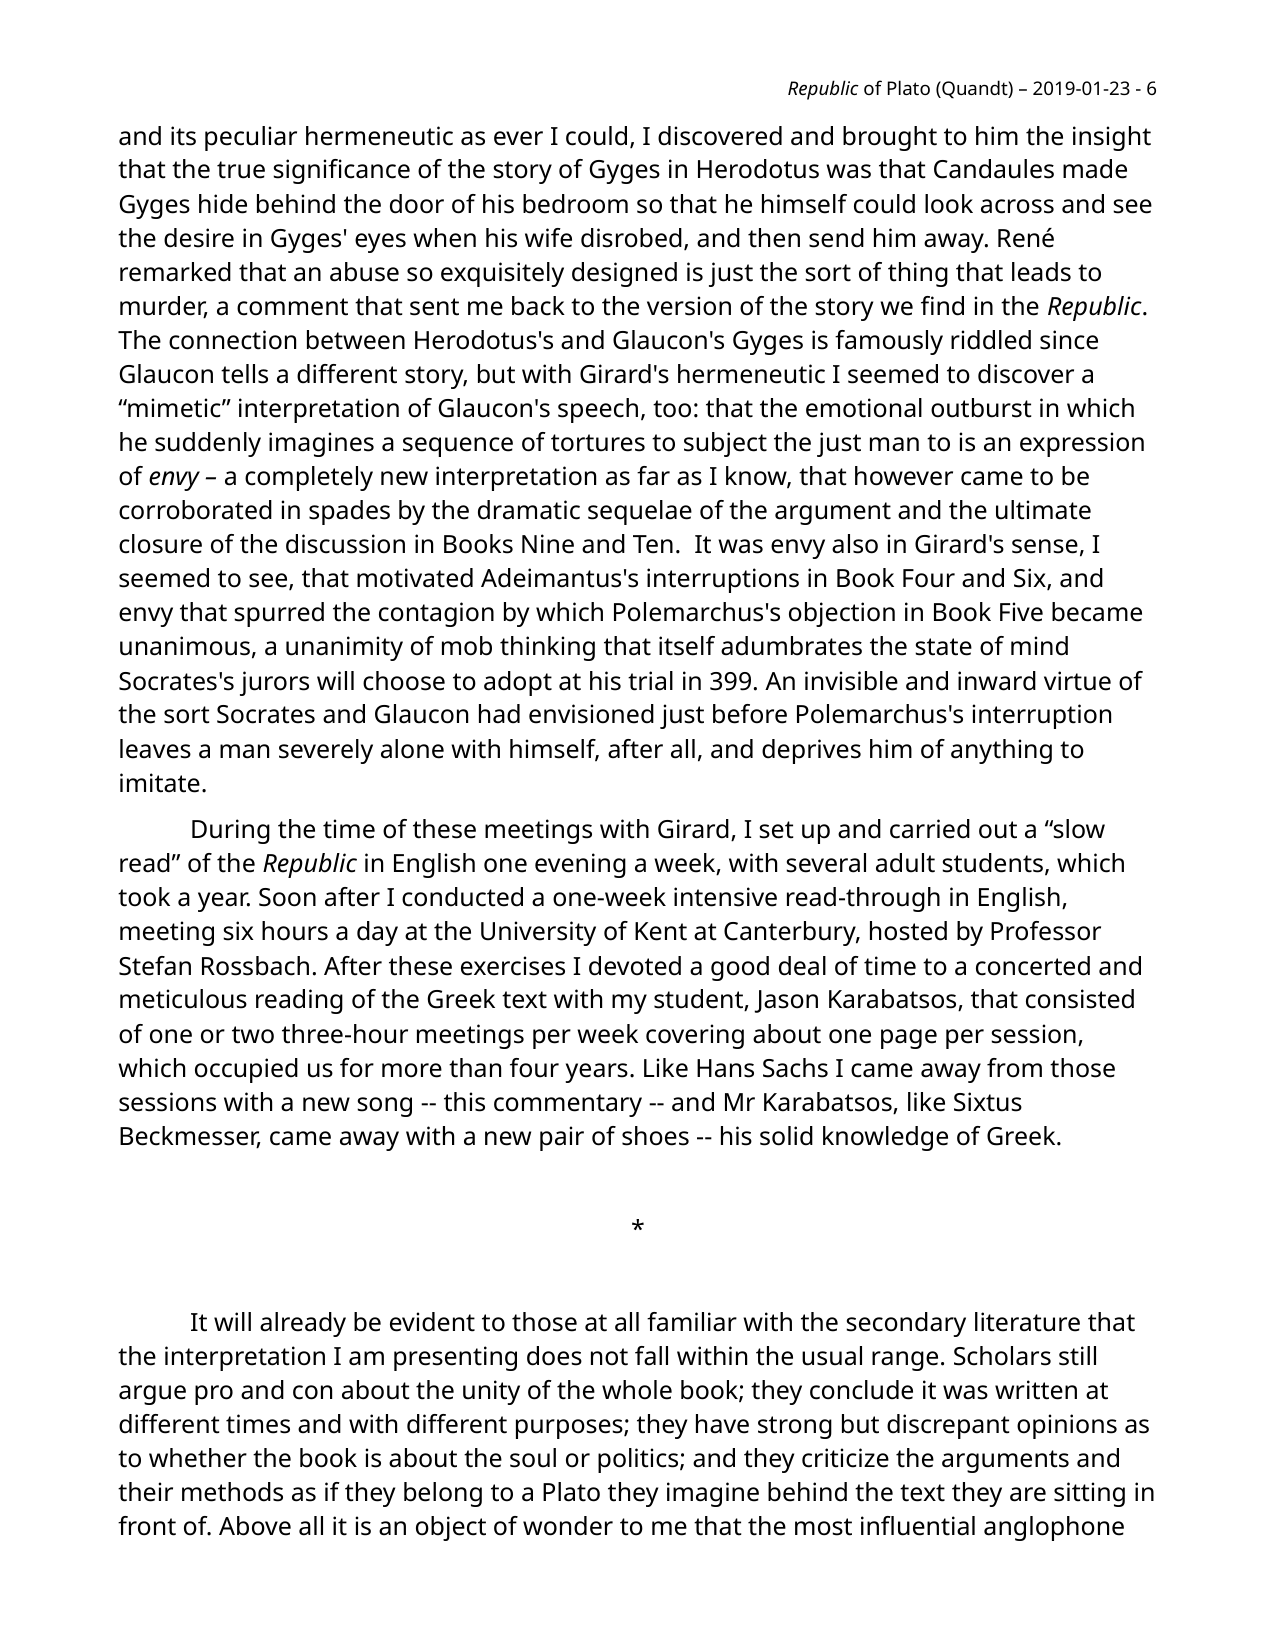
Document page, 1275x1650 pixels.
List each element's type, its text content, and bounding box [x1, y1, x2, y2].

text These are some of the more important conclusions of my rather long-evolving study of the work, which included reading it over and over through my life as many have, but then culminated in more concentrated work over the last six years that gradually became all-consuming, as it finally dawned on me that I had no choice but to write a commentary, given my lifelong devotion to Plato, my knowledge of Greek, but also the more lately developed belief that this text is far more important to us than all the other works written by this already very important author. The exciting cause, however, in both logical and emotional senses of the term, was a challenge to test my confidence in the overall truth and validity of Plato's project, in light of meeting René Girard several years ago and being served up his theory of desire, a theory that appeared to call everything into question and opened a new hermeneutic horizon for me. In the course of our meetings on Friday afternoons, René confessed a prejudice against Plato, which he led me to believe he regretted with his usual consummate grace, so that I set about trying to disabuse him of it. Immediately I discovered that Glaucon's fastidiousness about the simple polis in Book Two (372), which fatefully would require the entire re-construction of the city, evinced Plato's awareness of René's own theory of desire. René accepted my analysis and encouraged me to continue my study. A few months later, continuing like a Tiro to apply his uncanny insight about mimetic desire and its peculiar hermeneutic as ever I could, I discovered and brought to him the insight that the true significance of the story of Gyges in Herodotus was that Candaules made Gyges hide behind the door of his bedroom so that he himself could look across and see the desire in Gyges' eyes when his wife disrobed, and then send him away. René remarked that an abuse so exquisitely designed is just the sort of thing that leads to murder, a comment that sent me back to the version of the story we find in the Republic. The connection between Herodotus's and Glaucon's Gyges is famously riddled since Glaucon tells a different story, but with Girard's hermeneutic I seemed to discover a “mimetic” interpretation of Glaucon's speech, too: that the emotional outburst in which he suddenly imagines a sequence of tortures to subject the just man to is an expression of envy – a completely new interpretation as far as I know, that however came to be corroborated in spades by the dramatic sequelae of the argument and the ultimate closure of the discussion in Books Nine and Ten. It was envy also in Girard's sense, I seemed to see, that motivated Adeimantus's interruptions in Book Four and Six, and envy that spurred the contagion by which Polemarchus's objection in Book Five became unanimous, a unanimity of mob thinking that itself adumbrates the state of mind Socrates's jurors will choose to adopt at his trial in 399. An invisible and inward virtue of the sort Socrates and Glaucon had envisioned just before Polemarchus's interruption leaves a man severely alone with himself, after all, and deprives him of anything to imitate. [118, 118, 1157, 799]
text * [118, 1212, 1157, 1246]
text During the time of these meetings with Girard, I set up and carried out a “slow read” of the Republic in English one evening a week, with several adult students, which took a year. Soon after I conducted a one-week intensive read-through in English, meeting six hours a day at the University of Kent at Canterbury, hosted by Professor Stefan Rossbach. After these exercises I devoted a good deal of time to a concerted and meticulous reading of the Greek text with my student, Jason Karabatsos, that consisted of one or two three-hour meetings per week covering about one page per session, which occupied us for more than four years. Like Hans Sachs I came away from those sessions with a new song -- this commentary -- and Mr Karabatsos, like Sixtus Beckmesser, came away with a new pair of shoes -- his solid knowledge of Greek. [118, 812, 1157, 1152]
text It will already be evident to those at all familiar with the secondary literature that the interpretation I am presenting does not fall within the usual range. Scholars still argue pro and con about the unity of the whole book; they conclude it was written at different times and with different purposes; they have strong but discrepant opinions as to whether the book is about the soul or politics; and they criticize the arguments and their methods as if they belong to a Plato they imagine behind the text they are sitting in front of. Above all it is an object of wonder to me that the most influential anglophone treatment of the book in recent decades can have found it wanting in almost every way. At the same time the literature barely recognizes the significance of the dramatic curve of the dialogue – the way Glaucon not only reverses his original outlook but apologizes for it in Book Ten, and the way Adeimantus's personal pride and skepticism bar him, in Book Six, from ascending to the Good, while for Glaucon it is only his stamina that falls short. Nobody to my knowledge has written on the huge discrepancy between theory and affect in the brothers' two speeches, just as nobody seems to reach the conclusion that Thrasymachus has no theory at all but only affect, trying to bowl over his audience with rhetoric and envy. [118, 1305, 1157, 1543]
